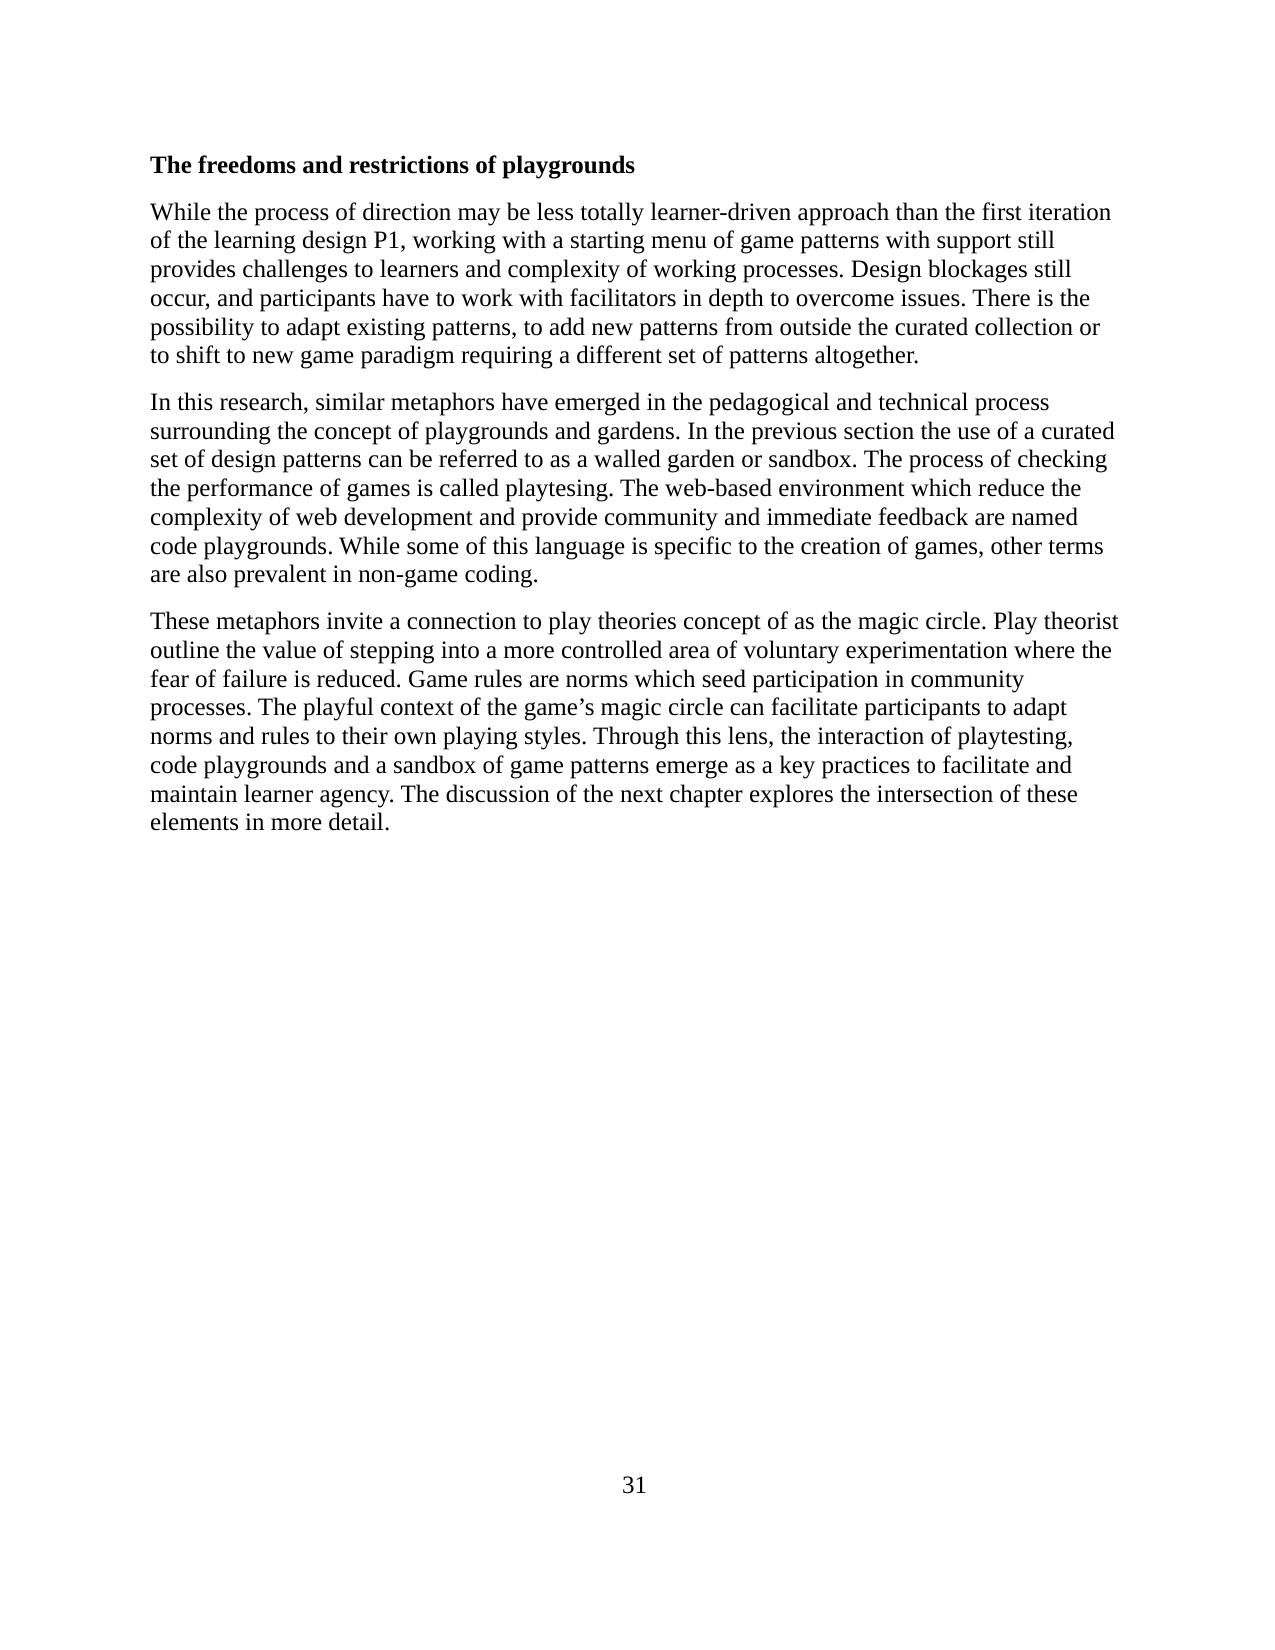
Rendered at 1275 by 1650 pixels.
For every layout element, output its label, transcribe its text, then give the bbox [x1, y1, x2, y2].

text The freedoms and restrictions of playgrounds [150, 150, 1125, 179]
text In this research, similar metaphors have emerged in the pedagogical and technical process surrounding the concept of playgrounds and gardens. In the previous section the use of a curated set of design patterns can be referred to as a walled garden or sandbox. The process of checking the performance of games is called playtesing. The web-based environment which reduce the complexity of web development and provide community and immediate feedback are named code playgrounds. While some of this language is specific to the creation of games, other terms are also prevalent in non-game coding. [150, 387, 1125, 588]
text While the process of direction may be less totally learner-driven approach than the first iteration of the learning design P1, working with a starting menu of game patterns with support still provides challenges to learners and complexity of working processes. Design blockages still occur, and participants have to work with facilitators in depth to overcome issues. There is the possibility to adapt existing patterns, to add new patterns from outside the curated collection or to shift to new game paradigm requiring a different set of patterns altogether. [150, 197, 1125, 369]
text These metaphors invite a connection to play theories concept of as the magic circle. Play theorist outline the value of stepping into a more controlled area of voluntary experimentation where the fear of failure is reduced. Game rules are norms which seed participation in community processes. The playful context of the game’s magic circle can facilitate participants to adapt norms and rules to their own playing styles. Through this lens, the interaction of playtesting, code playgrounds and a sandbox of game patterns emerge as a key practices to facilitate and maintain learner agency. The discussion of the next chapter explores the intersection of these elements in more detail. [150, 606, 1125, 836]
